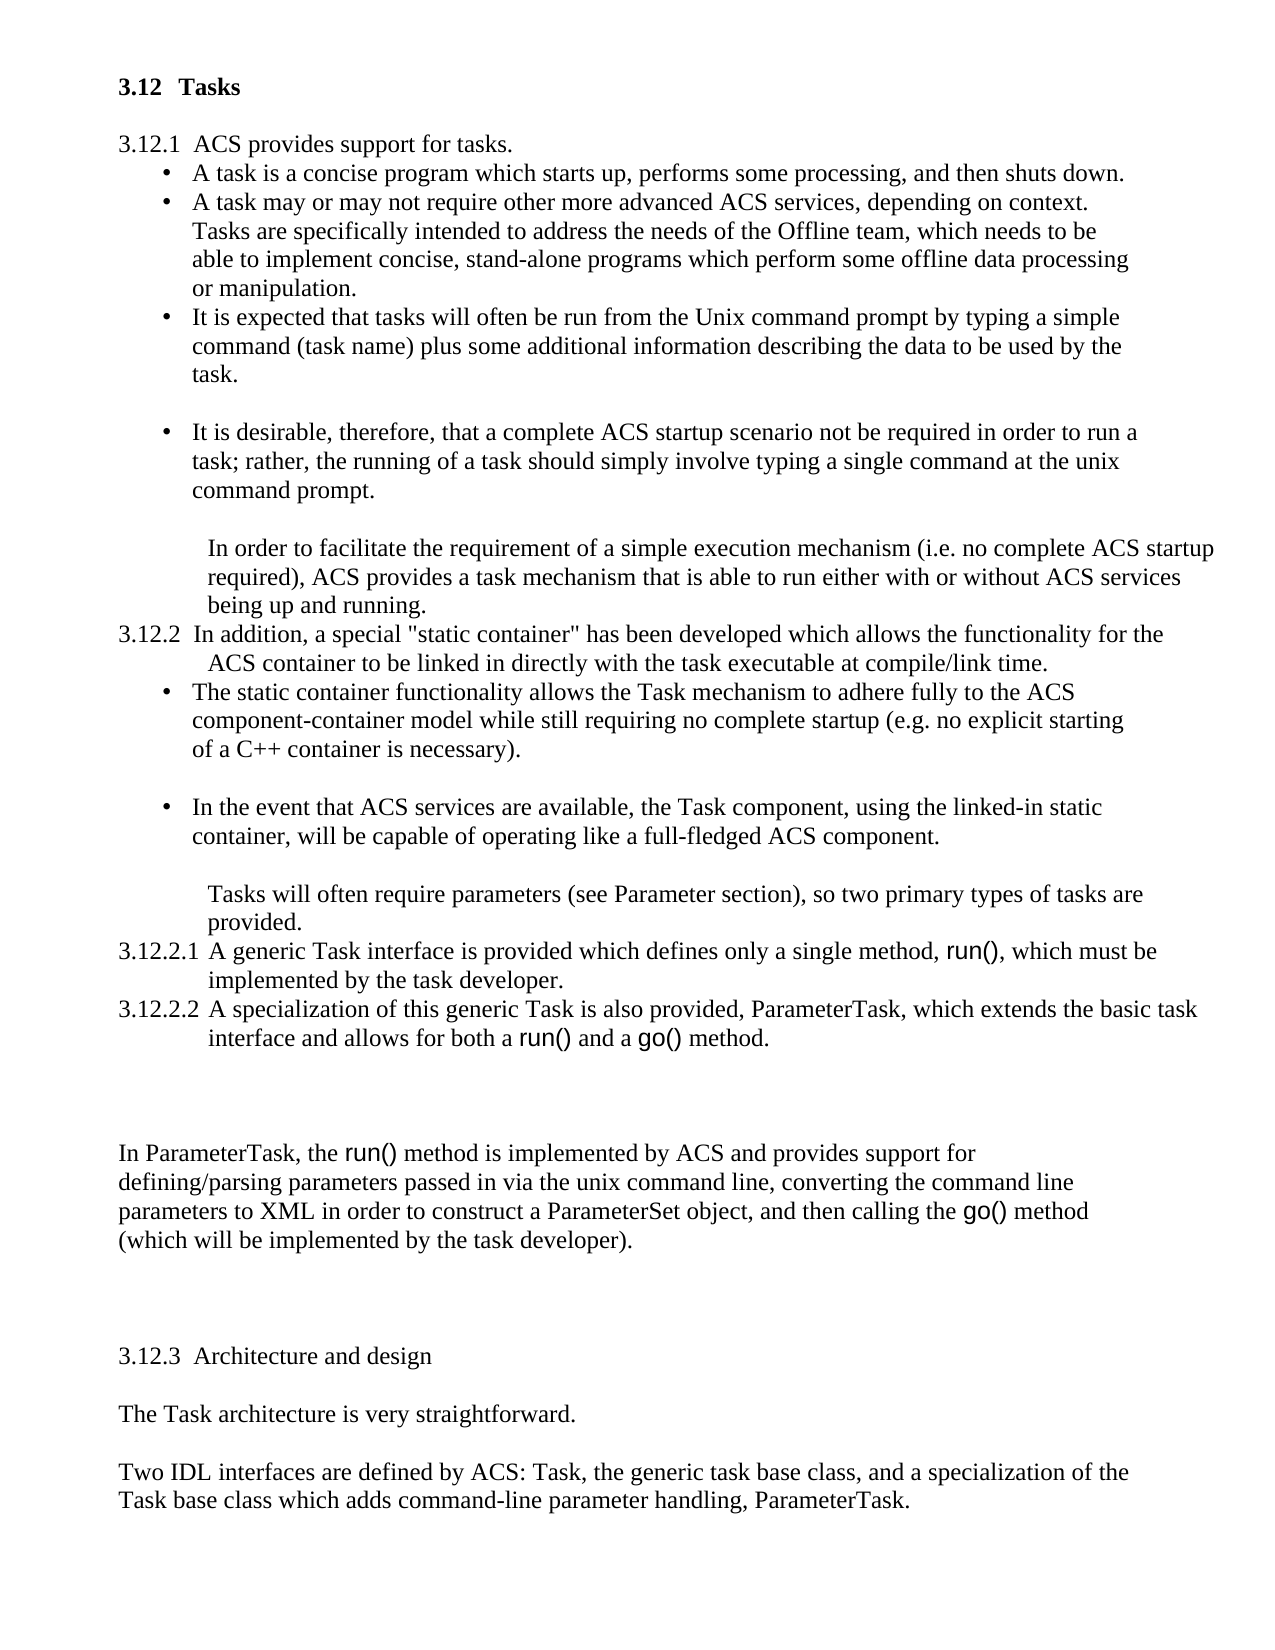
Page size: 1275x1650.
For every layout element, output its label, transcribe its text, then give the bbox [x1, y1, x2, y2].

subtitle In order to facilitate the requirement of a simple execution mechanism (i.e. no complete ACS startup required), ACS provides a task mechanism that is able to run either with or without ACS services being up and running. [118, 533, 1216, 619]
subtitle A specialization of this generic Task is also provided, ParameterTask, which extends the basic task interface and allows for both a run() and a go() method. [118, 994, 1216, 1051]
list A task may or may not require other more advanced ACS services, depending on context. Tasks are specifically intended to address the needs of the Offline team, which needs to be able to implement concise, stand-alone programs which perform some offline data processing or manipulation. [162, 187, 1141, 302]
subtitle Architecture and design [118, 1341, 1216, 1369]
subtitle ACS provides support for tasks. [118, 129, 1216, 158]
subtitle A generic Task interface is provided which defines only a single method, run(), which must be implemented by the task developer. [118, 936, 1216, 994]
subtitle Tasks will often require parameters (see Parameter section), so two primary types of tasks are provided. [118, 879, 1216, 936]
subtitle Tasks [118, 72, 1216, 100]
list The static container functionality allows the Task mechanism to adhere fully to the ACS component-container model while still requiring no complete startup (e.g. no explicit starting of a C++ container is necessary). [162, 677, 1141, 763]
list It is expected that tasks will often be run from the Unix command prompt by typing a simple command (task name) plus some additional information describing the data to be used by the task. [162, 302, 1141, 388]
text The Task architecture is very straightforward. [118, 1399, 1141, 1427]
list In the event that ACS services are available, the Task component, using the linked-in static container, will be capable of operating like a full-fledged ACS component. [162, 792, 1141, 849]
text Two IDL interfaces are defined by ACS: Task, the generic task base class, and a specialization of the Task base class which adds command-line parameter handling, ParameterTask. [118, 1457, 1141, 1514]
subtitle In addition, a special "static container" has been developed which allows the functionality for the ACS container to be linked in directly with the task executable at compile/link time. [118, 619, 1216, 677]
text In ParameterTask, the run() method is implemented by ACS and provides support for defining/parsing parameters passed in via the unix command line, converting the command line parameters to XML in order to construct a ParameterSet object, and then calling the go() method (which will be implemented by the task developer). [118, 1138, 1141, 1254]
list It is desirable, therefore, that a complete ACS startup scenario not be required in order to run a task; rather, the running of a task should simply involve typing a single command at the unix command prompt. [162, 417, 1141, 504]
list A task is a concise program which starts up, performs some processing, and then shuts down. [162, 158, 1141, 187]
